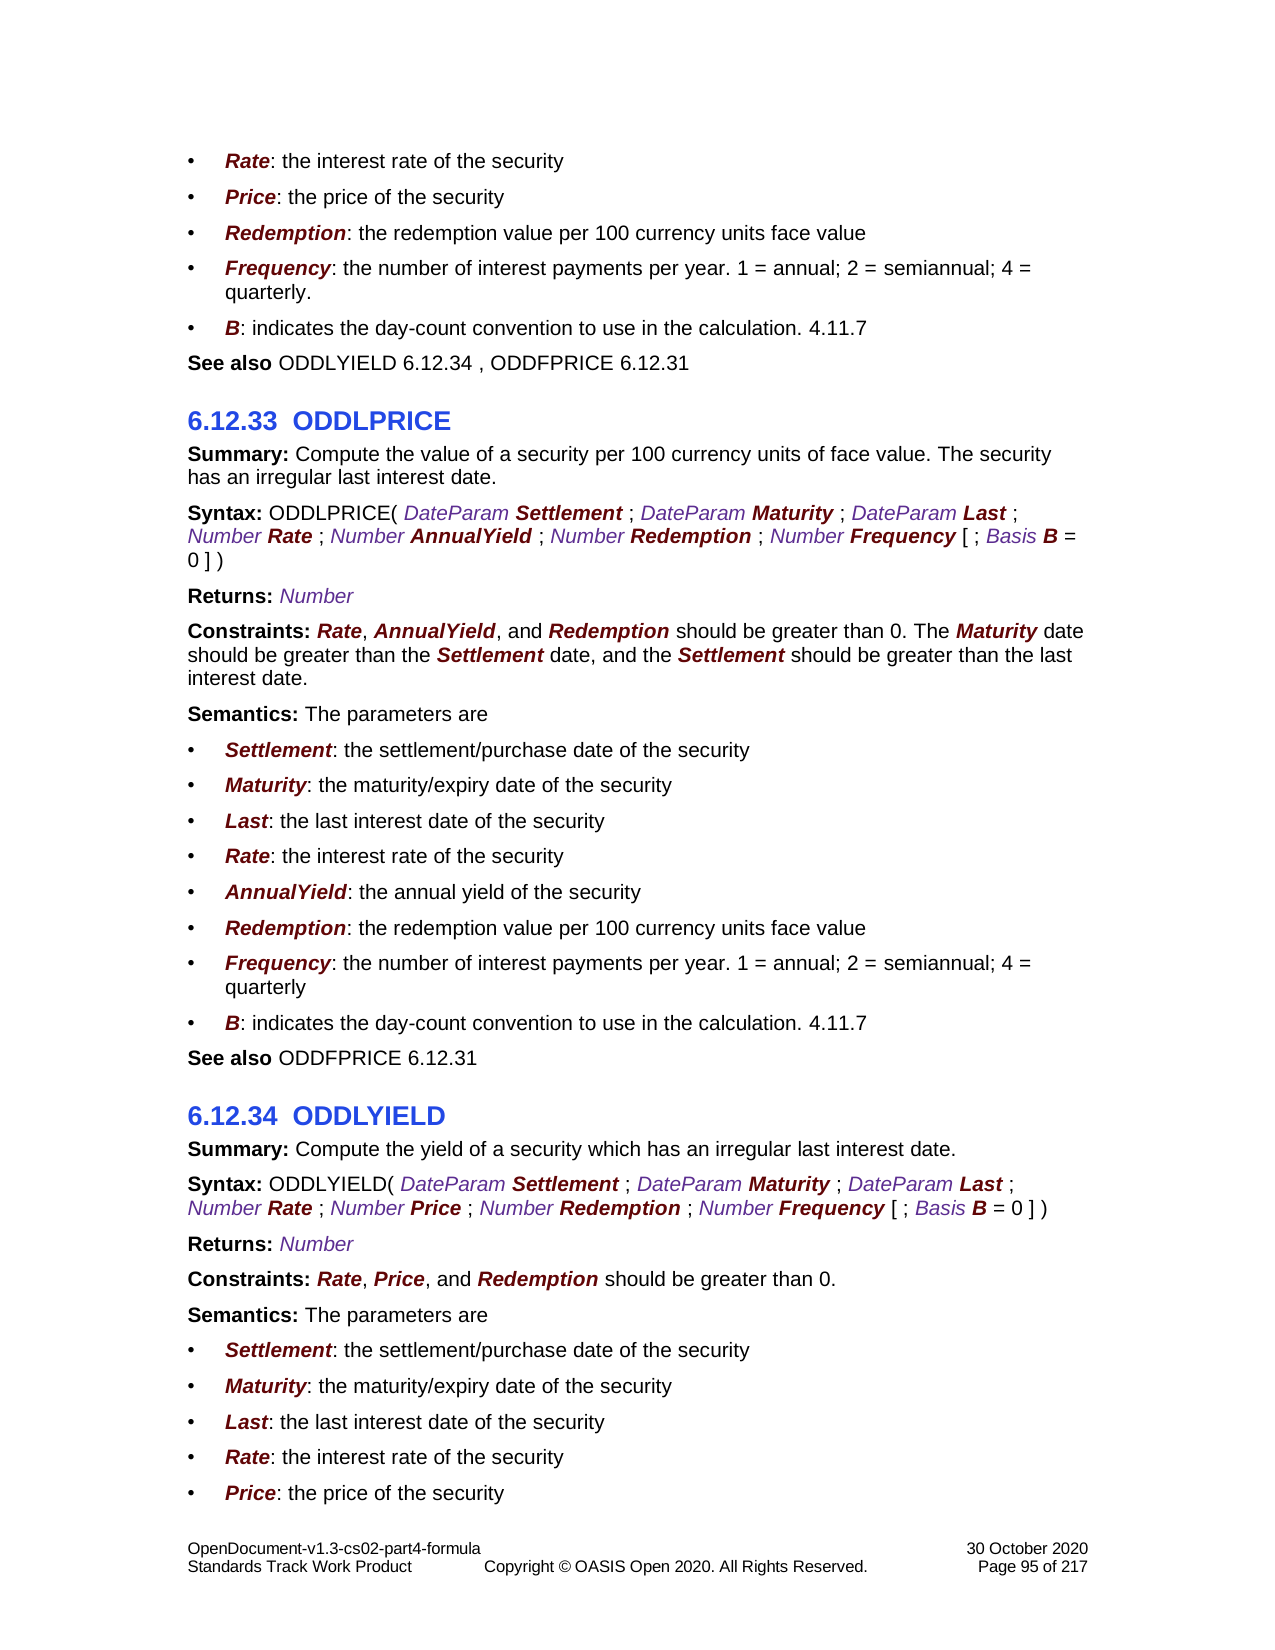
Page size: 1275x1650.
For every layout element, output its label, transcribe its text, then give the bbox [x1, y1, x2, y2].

list Settlement: the settlement/purchase date of the security [187, 738, 1088, 762]
text Semantics: The parameters are [187, 702, 1088, 726]
text Semantics: The parameters are [187, 1303, 1088, 1327]
list Rate: the interest rate of the security [187, 150, 1088, 173]
subtitle ODDLPRICE [187, 406, 1088, 436]
list Last: the last interest date of the security [187, 1410, 1088, 1434]
list Maturity: the maturity/expiry date of the security [187, 1374, 1088, 1398]
list Last: the last interest date of the security [187, 809, 1088, 833]
list Settlement: the settlement/purchase date of the security [187, 1339, 1088, 1362]
list Frequency: the number of interest payments per year. 1 = annual; 2 = semiannual; 4 = quarterly [187, 952, 1088, 999]
list B: indicates the day-count convention to use in the calculation. 4.11.7 [187, 1011, 1088, 1034]
list Price: the price of the security [187, 186, 1088, 209]
list Price: the price of the security [187, 1481, 1088, 1505]
list AnnualYield: the annual yield of the security [187, 881, 1088, 904]
text Returns: Number [187, 584, 1088, 608]
subtitle ODDLYIELD [187, 1101, 1088, 1131]
text Syntax: ODDLYIELD( DateParam Settlement ; DateParam Maturity ; DateParam Last ; Number Rate ; Number Price ; Number Redemption ; Number Frequency [ ; Basis B = 0 ] ) [187, 1173, 1088, 1220]
text Returns: Number [187, 1232, 1088, 1256]
list Frequency: the number of interest payments per year. 1 = annual; 2 = semiannual; 4 = quarterly. [187, 257, 1088, 304]
list Redemption: the redemption value per 100 currency units face value [187, 221, 1088, 245]
text Syntax: ODDLPRICE( DateParam Settlement ; DateParam Maturity ; DateParam Last ; Number Rate ; Number AnnualYield ; Number Redemption ; Number Frequency [ ; Basis B = 0 ] ) [187, 501, 1088, 572]
text Summary: Compute the value of a security per 100 currency units of face value. The security has an irregular last interest date. [187, 442, 1088, 489]
list Maturity: the maturity/expiry date of the security [187, 774, 1088, 797]
text See also ODDLYIELD 6.12.34 , ODDFPRICE 6.12.31 [187, 352, 1088, 375]
list B: indicates the day-count convention to use in the calculation. 4.11.7 [187, 316, 1088, 339]
text See also ODDFPRICE 6.12.31 [187, 1047, 1088, 1070]
text Constraints: Rate, AnnualYield, and Redemption should be greater than 0. The Maturity date should be greater than the Settlement date, and the Settlement should be greater than the last interest date. [187, 620, 1088, 690]
text Constraints: Rate, Price, and Redemption should be greater than 0. [187, 1268, 1088, 1291]
list Rate: the interest rate of the security [187, 845, 1088, 868]
list Redemption: the redemption value per 100 currency units face value [187, 916, 1088, 940]
text Summary: Compute the yield of a security which has an irregular last interest date. [187, 1137, 1088, 1161]
list Rate: the interest rate of the security [187, 1446, 1088, 1469]
